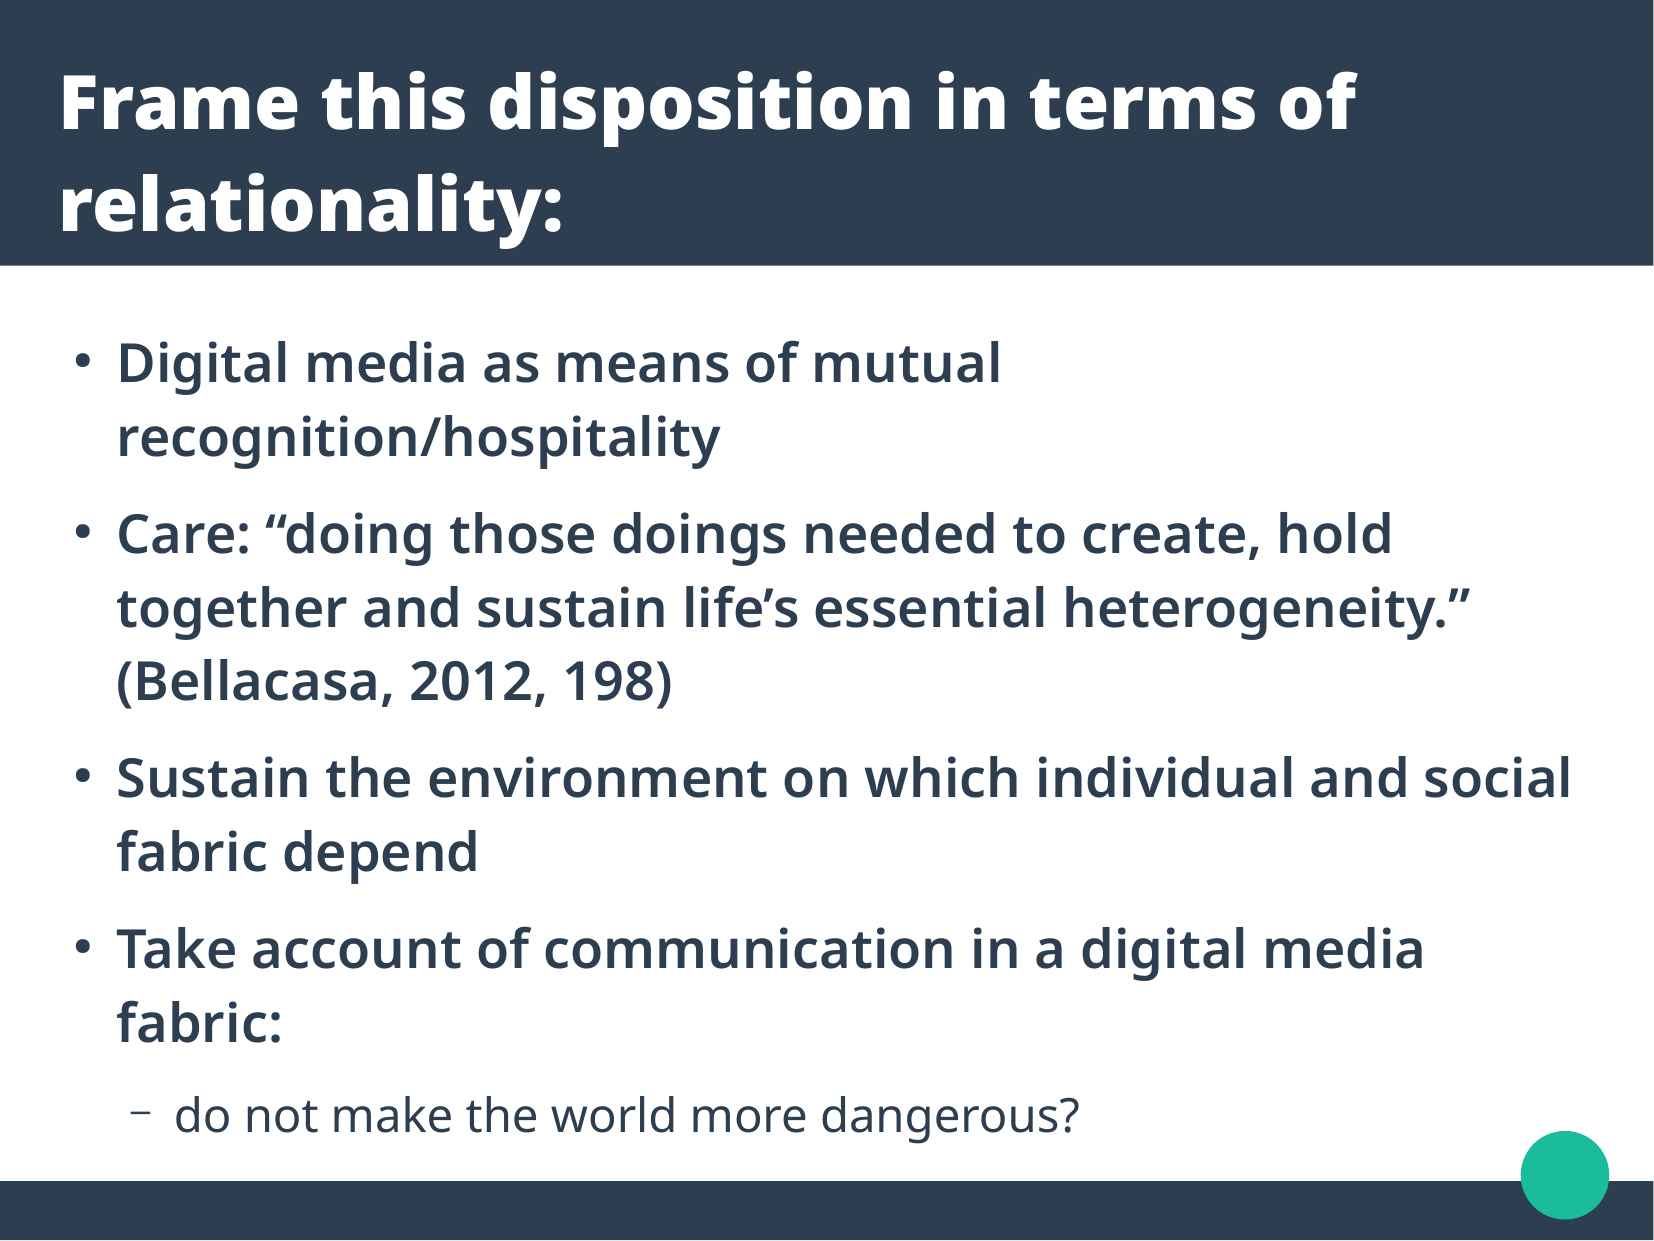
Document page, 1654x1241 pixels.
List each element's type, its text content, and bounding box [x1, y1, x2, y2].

title Frame this disposition in terms of relationality: [59, 49, 1595, 207]
list Digital media as means of mutual recognition/hospitality Care: “doing those doings needed to create, hold together and sustain life’s essential heterogeneity.” (Bellacasa, 2012, 198) Sustain the environment on which individual and social fabric depend Take account of communication in a digital media fabric: do not make the world more dangerous? [59, 324, 1595, 1152]
